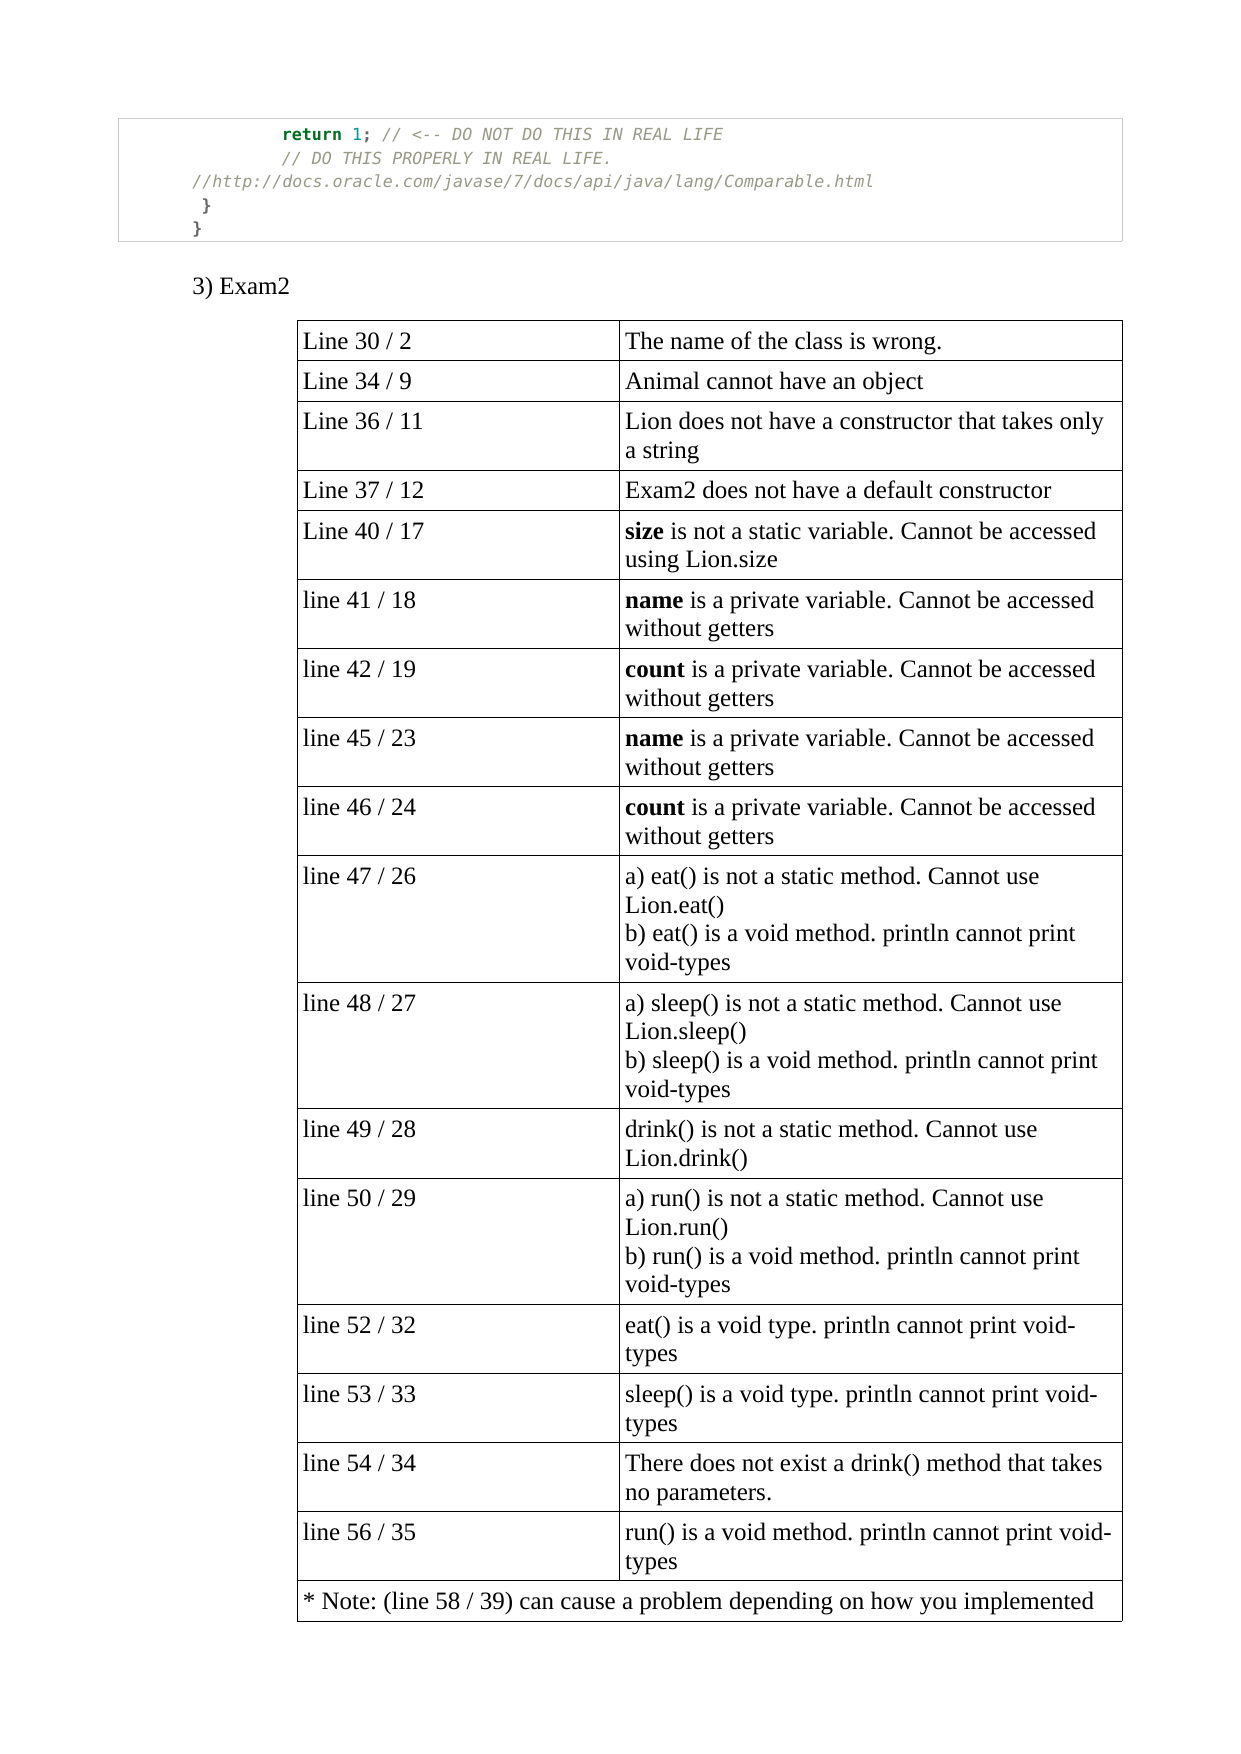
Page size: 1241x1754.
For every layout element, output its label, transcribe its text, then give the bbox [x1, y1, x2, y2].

text // DO THIS PROPERLY IN REAL LIFE. //http://docs.oracle.com/javase/7/docs/api/java/lang/Comparable.html [119, 142, 1122, 188]
table_cell There does not exist a drink() method that takes no parameters. [620, 1443, 1122, 1511]
table_cell line 52 / 32 [298, 1305, 619, 1373]
table_cell line 47 / 26 [298, 856, 619, 982]
table_cell line 48 / 27 [298, 983, 619, 1108]
table_cell Lion does not have a constructor that takes only a string [620, 402, 1122, 469]
table_cell Exam2 does not have a default constructor [620, 471, 1122, 510]
table_cell count is a private variable. Cannot be accessed without getters [620, 787, 1122, 855]
table_cell Line 36 / 11 [298, 402, 619, 469]
table_cell a) eat() is not a static method. Cannot use Lion.eat() b) eat() is a void method. println cannot print void-types [620, 856, 1122, 982]
table_cell line 49 / 28 [298, 1109, 619, 1177]
table_cell run() is a void method. println cannot print void-types [620, 1512, 1122, 1580]
table_header Line 30 / 2 [298, 321, 619, 360]
table_cell eat() is a void type. println cannot print void-types [620, 1305, 1122, 1373]
table_cell Line 37 / 12 [298, 471, 619, 510]
text } [119, 188, 1122, 212]
table_cell line 41 / 18 [298, 580, 619, 648]
table_cell sleep() is a void type. println cannot print void-types [620, 1374, 1122, 1442]
table_cell name is a private variable. Cannot be accessed without getters [620, 718, 1122, 786]
table_header The name of the class is wrong. [620, 321, 1122, 360]
table_cell line 46 / 24 [298, 787, 619, 855]
table_cell a) run() is not a static method. Cannot use Lion.run() b) run() is a void method. println cannot print void-types [620, 1179, 1122, 1304]
table_cell drink() is not a static method. Cannot use Lion.drink() [620, 1109, 1122, 1177]
table_cell line 42 / 19 [298, 649, 619, 717]
table_cell Line 34 / 9 [298, 361, 619, 401]
table_cell Animal cannot have an object [620, 361, 1122, 401]
table_cell a) sleep() is not a static method. Cannot use Lion.sleep() b) sleep() is a void method. println cannot print void-types [620, 983, 1122, 1108]
table_cell line 50 / 29 [298, 1179, 619, 1304]
table_cell count is a private variable. Cannot be accessed without getters [620, 649, 1122, 717]
table_cell line 45 / 23 [298, 718, 619, 786]
text return 1; // <-- DO NOT DO THIS IN REAL LIFE [119, 119, 1122, 142]
text } [119, 212, 1122, 241]
table_cell Line 40 / 17 [298, 511, 619, 579]
table_cell size is not a static variable. Cannot be accessed using Lion.size [620, 511, 1122, 579]
table_cell * Note: (line 58 / 39) can cause a problem depending on how you implemented [298, 1581, 1122, 1621]
table_cell line 56 / 35 [298, 1512, 619, 1580]
table_cell line 53 / 33 [298, 1374, 619, 1442]
table_cell line 54 / 34 [298, 1443, 619, 1511]
text 3) Exam2 [118, 271, 1122, 299]
table_cell name is a private variable. Cannot be accessed without getters [620, 580, 1122, 648]
